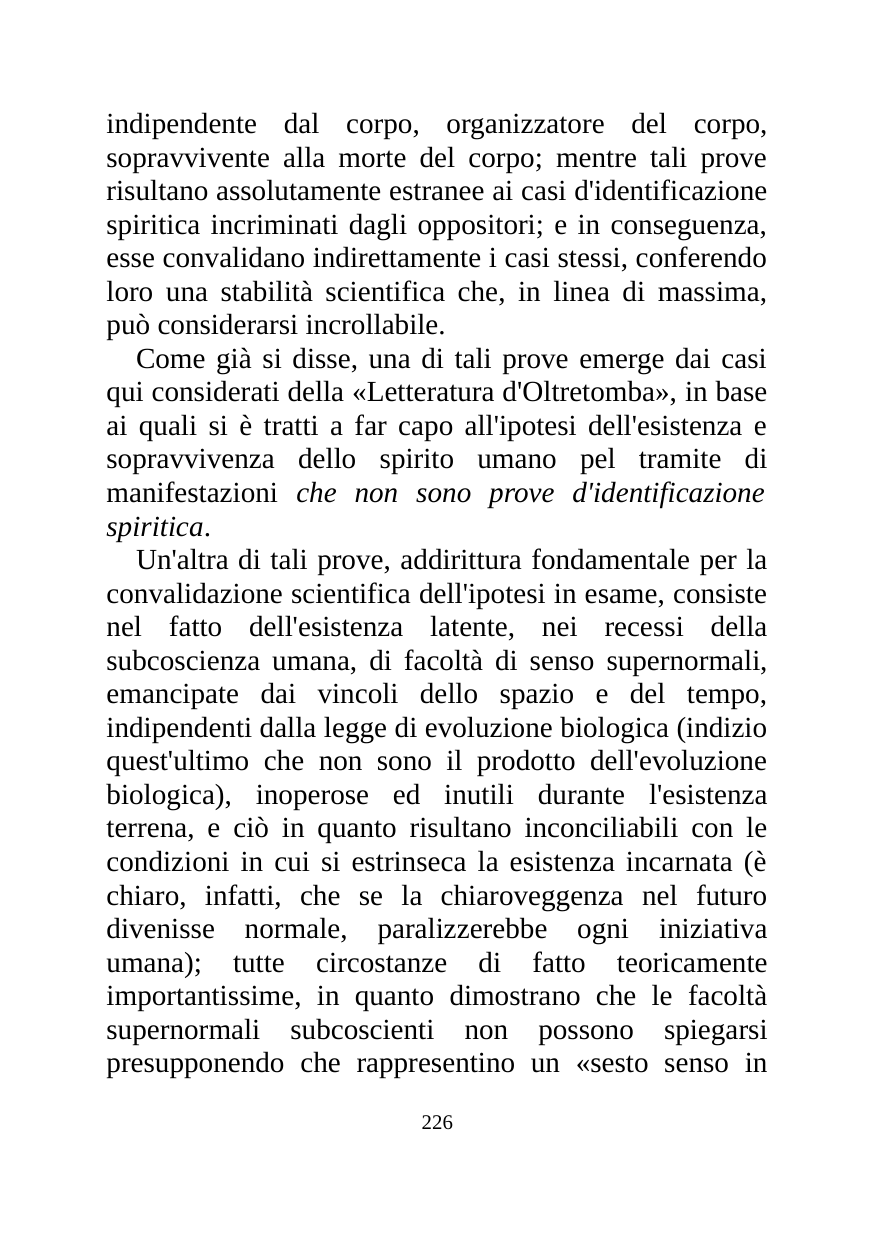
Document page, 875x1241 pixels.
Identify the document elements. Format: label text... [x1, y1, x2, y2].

text Come già si disse, una di tali prove emerge dai casi qui considerati della «Letteratura d'Oltretomba», in base ai quali si è tratti a far capo all'ipotesi dell'esistenza e sopravvivenza dello spirito umano pel tramite di manifestazioni che non sono prove d'identificazione spiritica. [106, 341, 768, 542]
text indipendente dal corpo, organizzatore del corpo, sopravvivente alla morte del corpo; mentre tali prove risultano assolutamente estranee ai casi d'identificazione spiritica incriminati dagli oppositori; e in conseguenza, esse convalidano indirettamente i casi stessi, conferendo loro una stabilità scientifica che, in linea di massima, può considerarsi incrollabile. [106, 106, 768, 341]
text Un'altra di tali prove, addirittura fondamentale per la convalidazione scientifica dell'ipotesi in esame, consiste nel fatto dell'esistenza latente, nei recessi della subcoscienza umana, di facoltà di senso supernormali, emancipate dai vincoli dello spazio e del tempo, indipendenti dalla legge di evoluzione biologica (indizio quest'ultimo che non sono il prodotto dell'evoluzione biologica), inoperose ed inutili durante l'esistenza terrena, e ciò in quanto risultano inconciliabili con le condizioni in cui si estrinseca la esistenza incarnata (è chiaro, infatti, che se la chiaroveggenza nel futuro divenisse normale, paralizzerebbe ogni iniziativa umana); tutte circostanze di fatto teoricamente importantissime, in quanto dimostrano che le facoltà supernormali subcoscienti non possono spiegarsi presupponendo che rappresentino un «sesto senso in [106, 542, 768, 1079]
